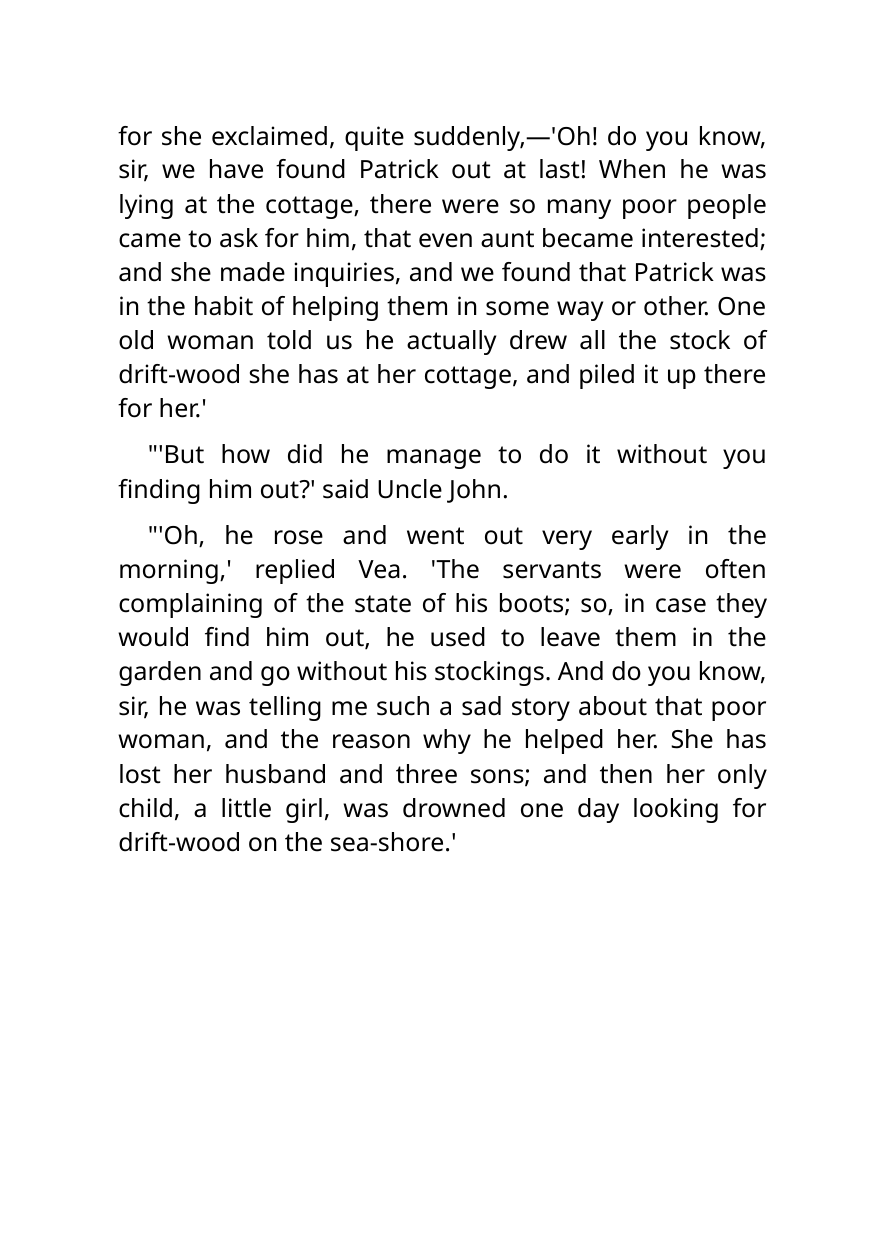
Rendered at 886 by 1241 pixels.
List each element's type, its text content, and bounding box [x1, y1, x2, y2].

text "'Oh, he rose and went out very early in the morning,' replied Vea. 'The servants were often complaining of the state of his boots; so, in case they would find him out, he used to leave them in the garden and go without his stockings. And do you know, sir, he was telling me such a sad story about that poor woman, and the reason why he helped her. She has lost her husband and three sons; and then her only child, a little girl, was drowned one day looking for drift-wood on the sea-shore.' [118, 518, 768, 858]
text "'But how did he manage to do it without you finding him out?' said Uncle John. [118, 437, 768, 505]
text for she exclaimed, quite suddenly,—'Oh! do you know, sir, we have found Patrick out at last! When he was lying at the cottage, there were so many poor people came to ask for him, that even aunt became interested; and she made inquiries, and we found that Patrick was in the habit of helping them in some way or other. One old woman told us he actually drew all the stock of drift-wood she has at her cottage, and piled it up there for her.' [118, 118, 768, 425]
